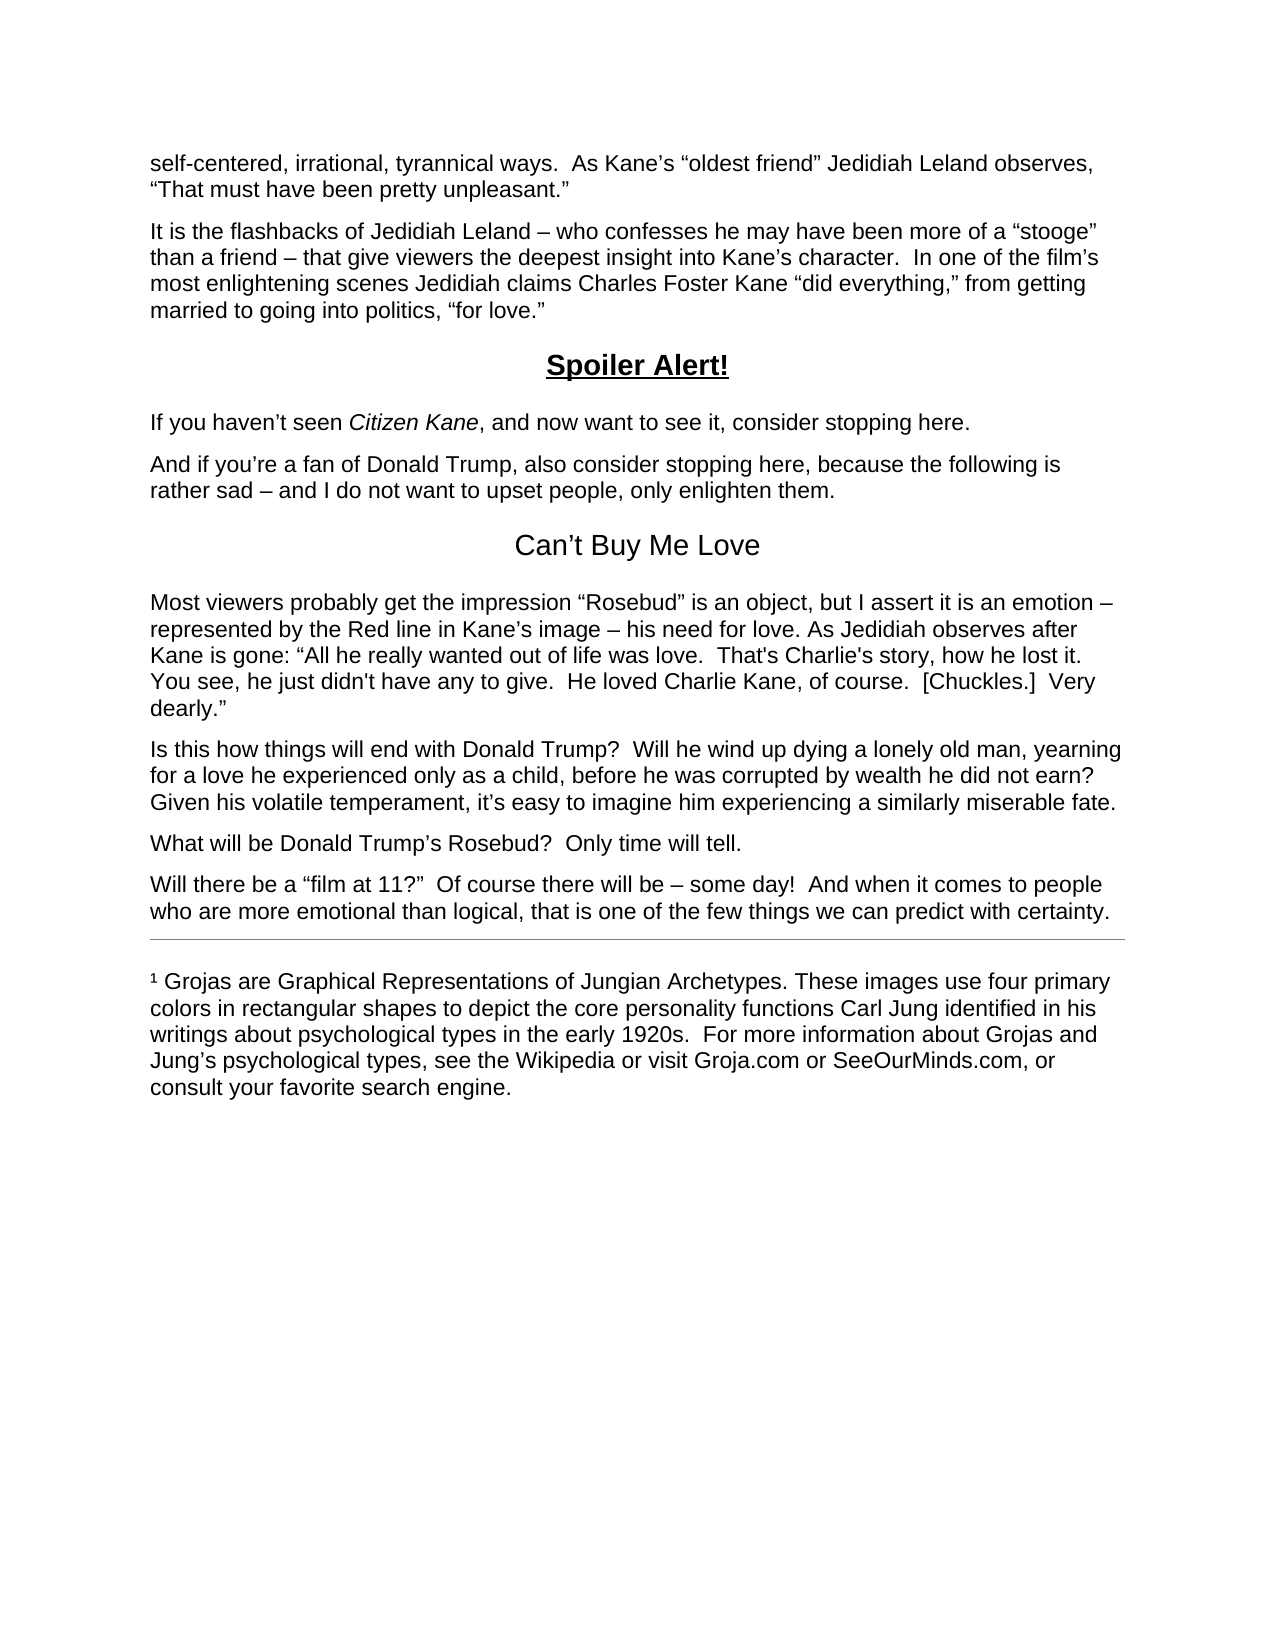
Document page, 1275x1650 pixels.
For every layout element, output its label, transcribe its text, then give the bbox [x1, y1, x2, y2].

subtitle Can’t Buy Me Love [150, 528, 1125, 562]
text If you haven’t seen Citizen Kane, and now want to see it, consider stopping here. [150, 409, 1125, 436]
text Will there be a “film at 11?” Of course there will be – some day! And when it comes to people who are more emotional than logical, that is one of the few things we can predict with certainty. [150, 871, 1125, 924]
text self-centered, irrational, tyrannical ways. As Kane’s “oldest friend” Jedidiah Leland observes, “That must have been pretty unpleasant.” [150, 150, 1125, 203]
subtitle Spoiler Alert! [150, 348, 1125, 382]
text Most viewers probably get the impression “Rosebud” is an object, but I assert it is an emotion – represented by the Red line in Kane’s image – his need for love. As Jedidiah observes after Kane is gone: “All he really wanted out of life was love. That's Charlie's story, how he lost it. You see, he just didn't have any to give. He loved Charlie Kane, of course. [Chuckles.] Very dearly.” [150, 589, 1125, 721]
text It is the flashbacks of Jedidiah Leland – who confesses he may have been more of a “stooge” than a friend – that give viewers the deepest insight into Kane’s character. In one of the film’s most enlightening scenes Jedidiah claims Charles Foster Kane “did everything,” from getting married to going into politics, “for love.” [150, 218, 1125, 323]
text Is this how things will end with Donald Trump? Will he wind up dying a lonely old man, yearning for a love he experienced only as a child, before he was corrupted by wealth he did not earn? Given his volatile temperament, it’s easy to imagine him experiencing a similarly miserable fate. [150, 736, 1125, 815]
text What will be Donald Trump’s Rosebud? Only time will tell. [150, 830, 1125, 856]
text And if you’re a fan of Donald Trump, also consider stopping here, because the following is rather sad – and I do not want to upset people, only enlighten them. [150, 451, 1125, 503]
text ¹ Grojas are Graphical Representations of Jungian Archetypes. These images use four primary colors in rectangular shapes to depict the core personality functions Carl Jung identified in his writings about psychological types in the early 1920s. For more information about Grojas and Jung’s psychological types, see the Wikipedia or visit Groja.com or SeeOurMinds.com, or consult your favorite search engine. [150, 968, 1125, 1100]
